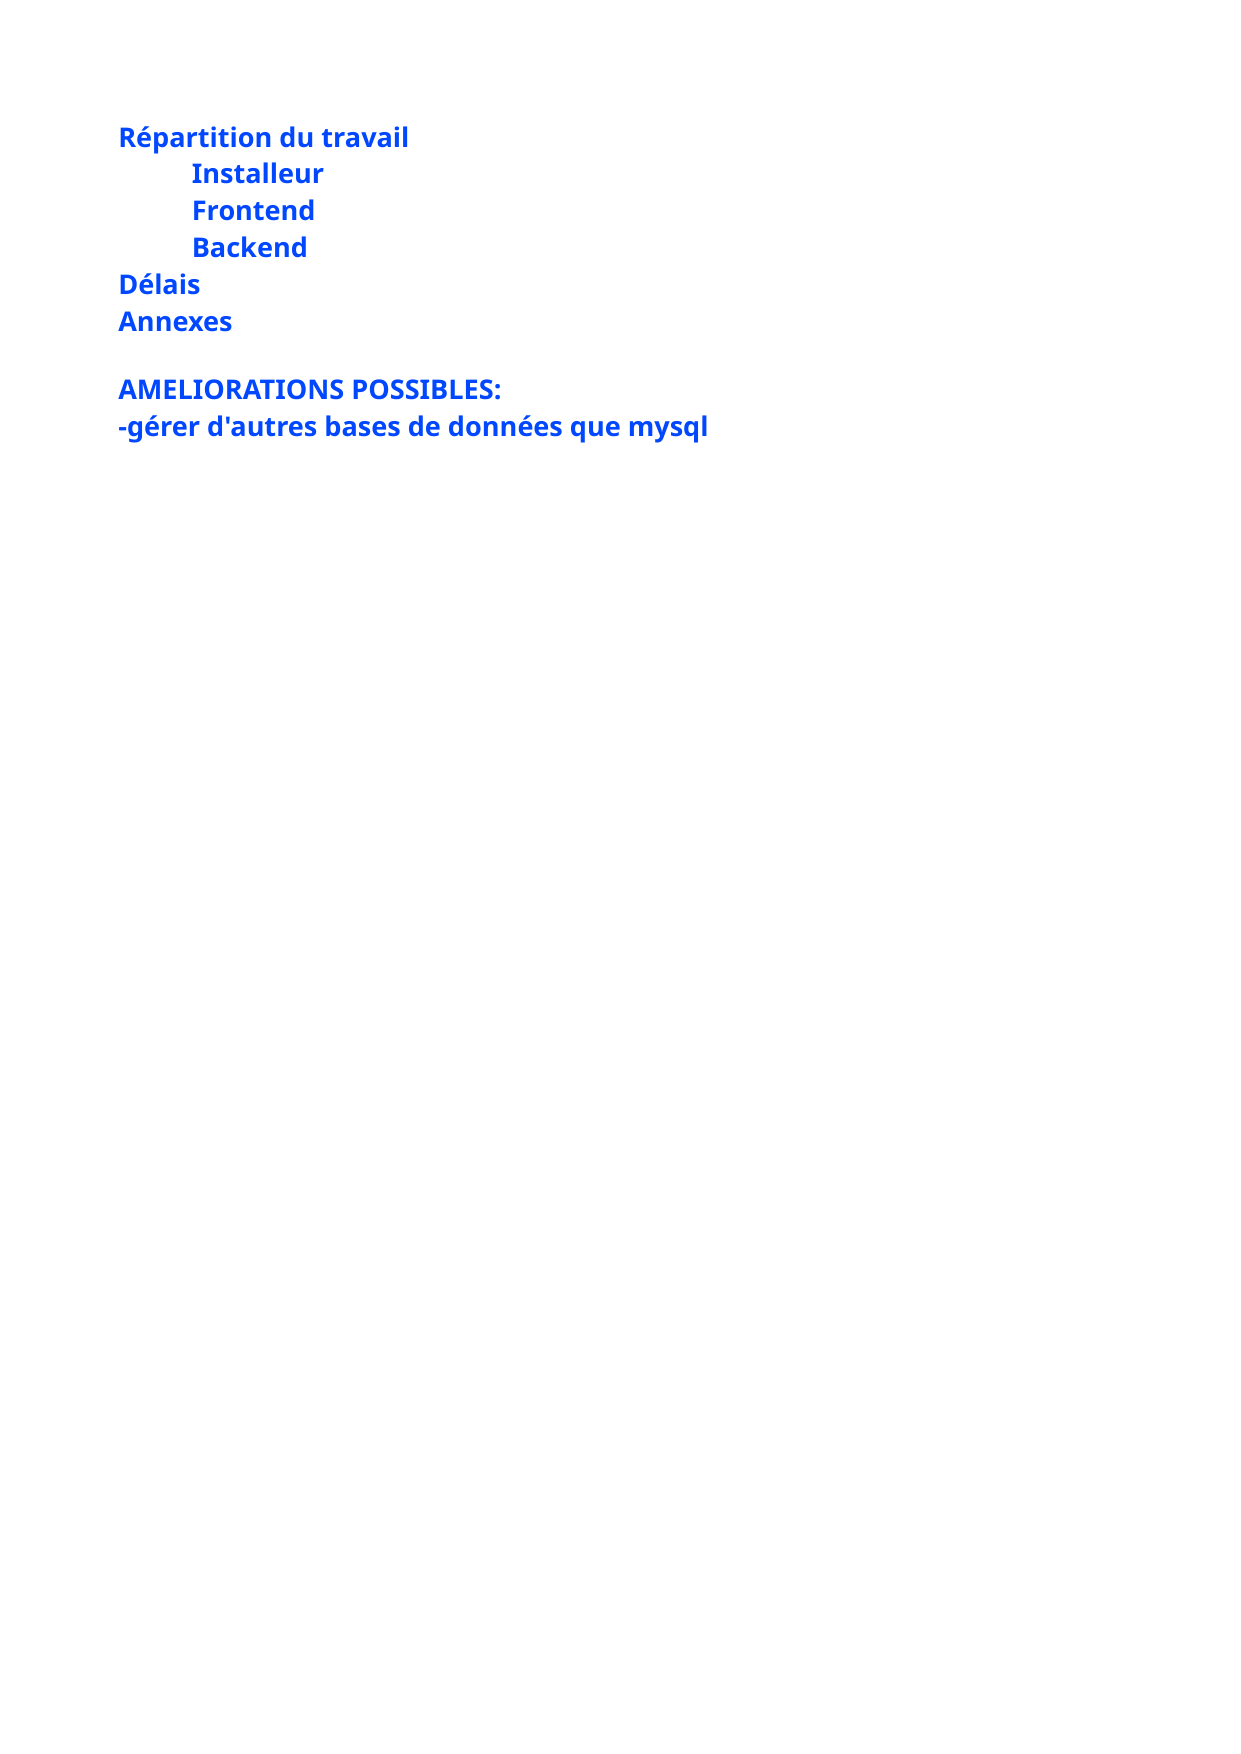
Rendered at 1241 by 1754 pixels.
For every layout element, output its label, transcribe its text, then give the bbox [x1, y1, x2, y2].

text Délais [118, 266, 1122, 302]
text Backend [118, 229, 1122, 266]
text AMELIORATIONS POSSIBLES: [118, 371, 1122, 407]
text Frontend [118, 192, 1122, 229]
text Installeur [118, 155, 1122, 192]
text Répartition du travail [118, 118, 1122, 155]
text Annexes [118, 302, 1122, 339]
text -gérer d'autres bases de données que mysql [118, 407, 1122, 444]
